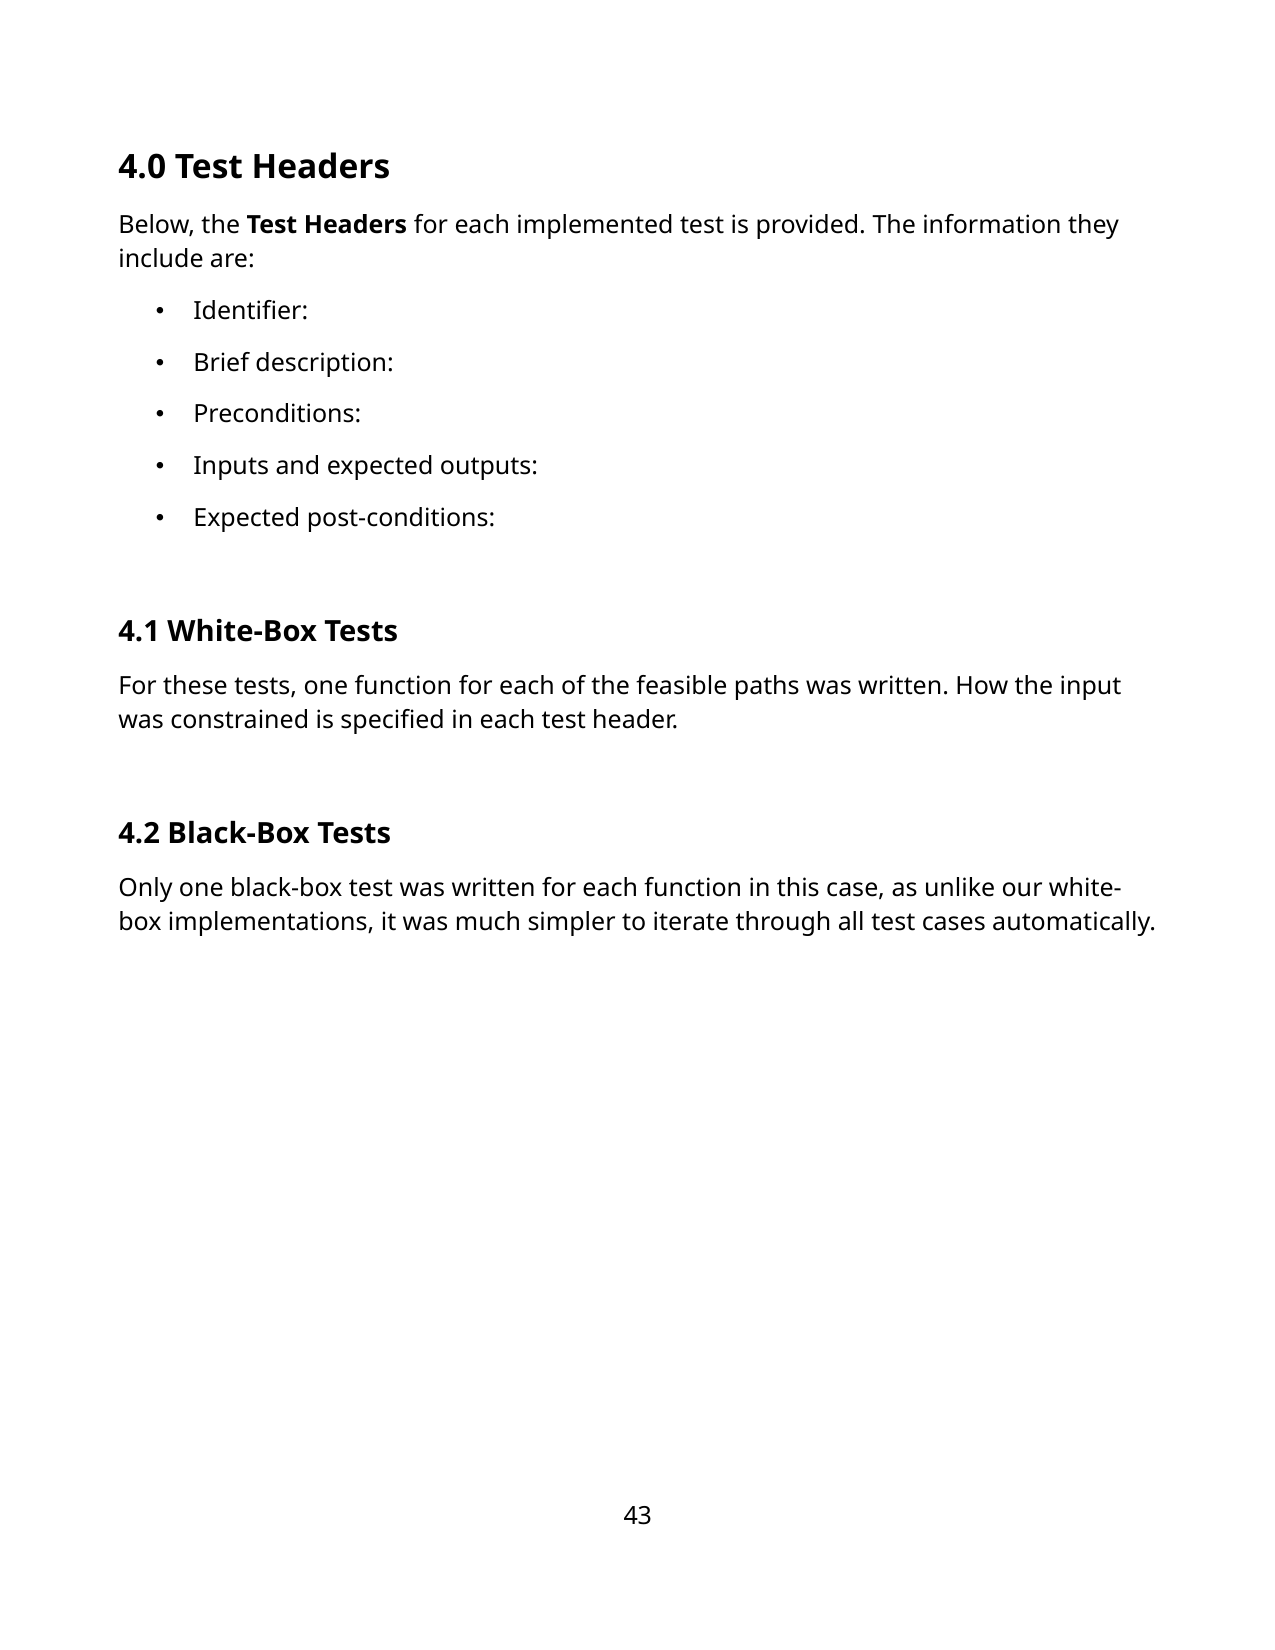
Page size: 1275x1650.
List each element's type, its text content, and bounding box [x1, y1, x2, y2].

text Below, the Test Headers for each implemented test is provided. The information they include are: [118, 207, 1157, 275]
subtitle 4.0 Test Headers [118, 143, 1157, 189]
list Identifier: [156, 292, 1157, 326]
text For these tests, one function for each of the feasible paths was written. How the input was constrained is specified in each test header. [118, 668, 1157, 736]
list Preconditions: [156, 396, 1157, 430]
subtitle 4.1 White-Box Tests [118, 610, 1157, 650]
subtitle 4.2 Black-Box Tests [118, 813, 1157, 852]
text Only one black-box test was written for each function in this case, as unlike our white-box implementations, it was much simpler to iterate through all test cases automatically. [118, 870, 1157, 938]
list Expected post-conditions: [156, 499, 1157, 533]
list Brief description: [156, 344, 1157, 378]
list Inputs and expected outputs: [156, 448, 1157, 482]
